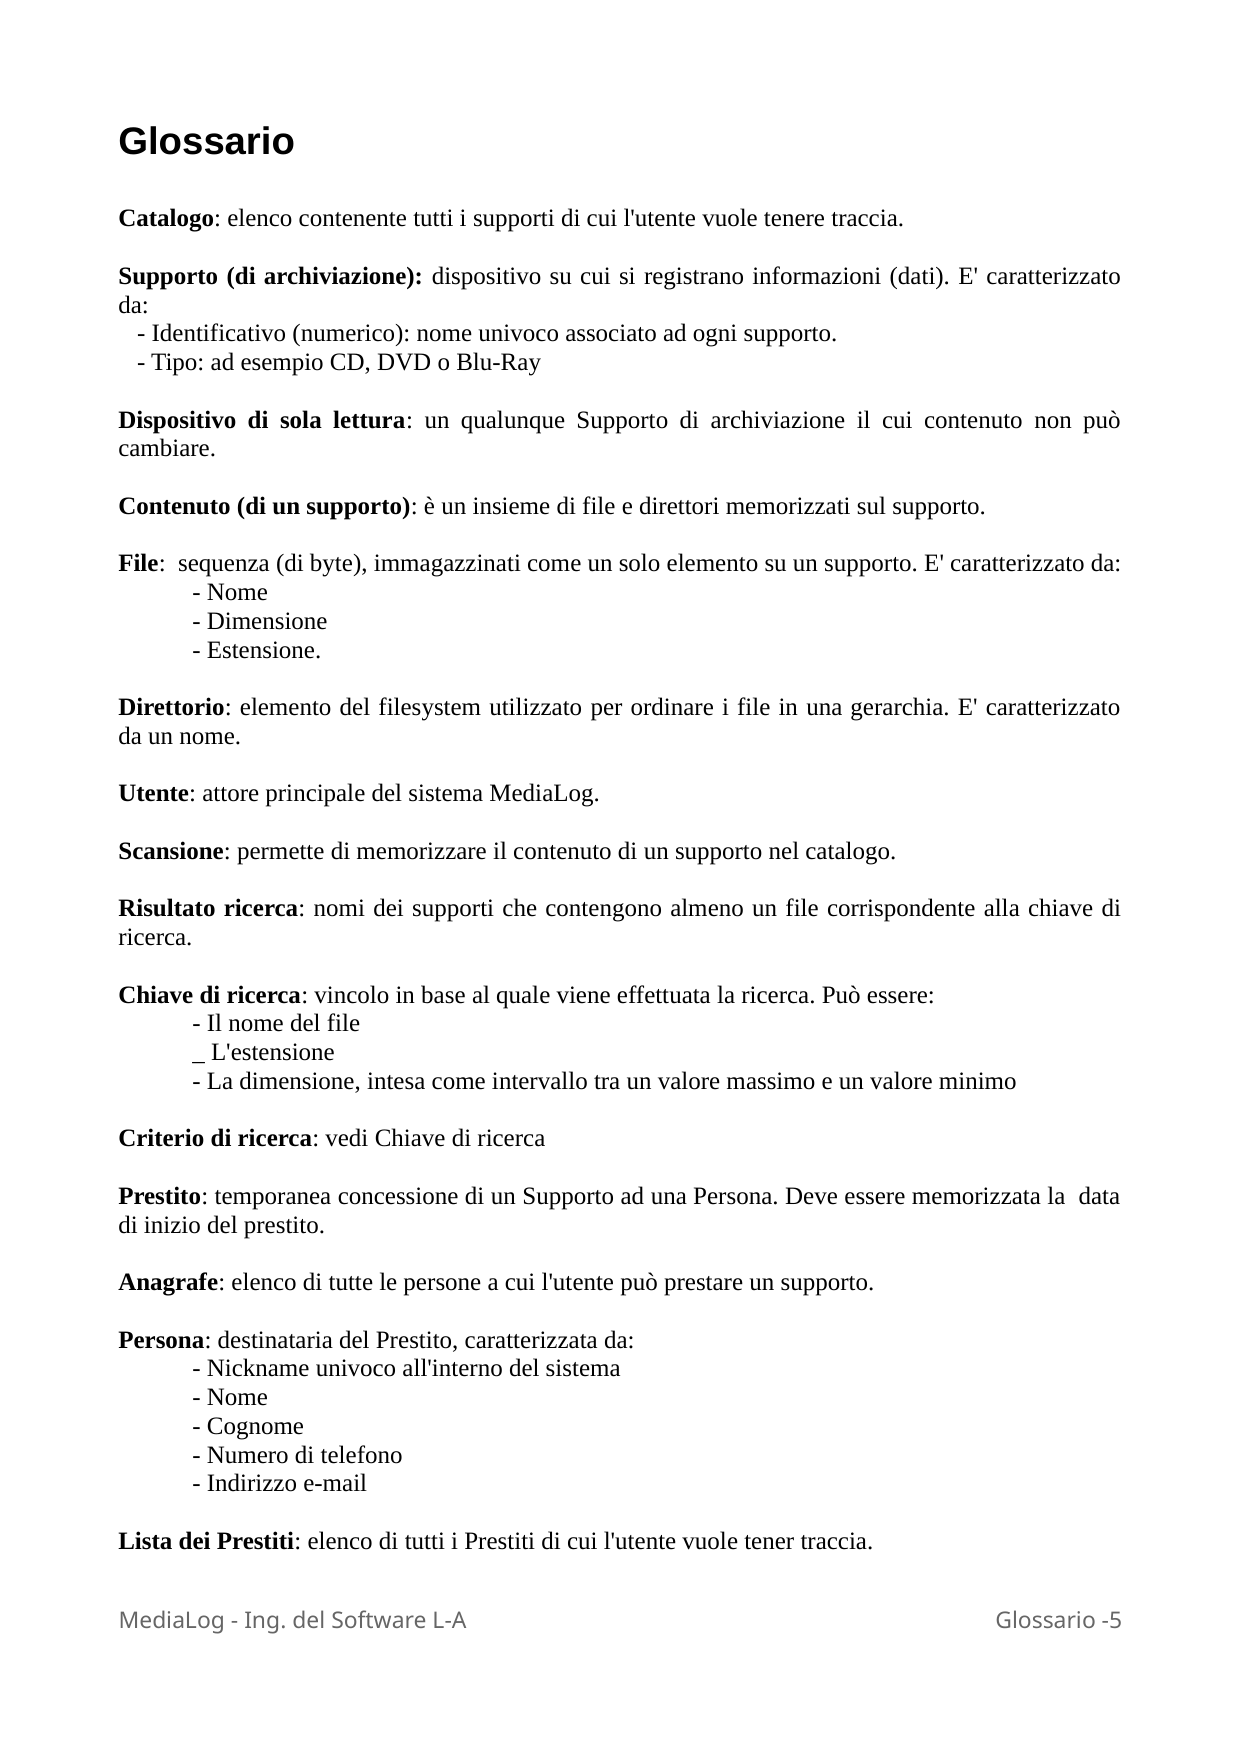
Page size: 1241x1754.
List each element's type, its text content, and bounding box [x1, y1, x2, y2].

text - Nome [118, 577, 1122, 606]
text Dispositivo di sola lettura: un qualunque Supporto di archiviazione il cui contenuto non può cambiare. [118, 405, 1122, 462]
text Persona: destinataria del Prestito, caratterizzata da: [118, 1325, 1122, 1353]
text Chiave di ricerca: vincolo in base al quale viene effettuata la ricerca. Può essere: [118, 980, 1122, 1008]
text Utente: attore principale del sistema MediaLog. [118, 778, 1122, 807]
text - Nickname univoco all'interno del sistema [118, 1353, 1122, 1382]
text Catalogo: elenco contenente tutti i supporti di cui l'utente vuole tenere traccia. [118, 203, 1122, 232]
text Risultato ricerca: nomi dei supporti che contengono almeno un file corrispondente alla chiave di ricerca. [118, 893, 1122, 951]
text - Tipo: ad esempio CD, DVD o Blu-Ray [118, 347, 1122, 376]
text - Estensione. [118, 635, 1122, 663]
text File: sequenza (di byte), immagazzinati come un solo elemento su un supporto. E' caratterizzato da: [118, 548, 1122, 577]
text Scansione: permette di memorizzare il contenuto di un supporto nel catalogo. [118, 836, 1122, 865]
text - Numero di telefono [118, 1440, 1122, 1468]
text Supporto (di archiviazione): dispositivo su cui si registrano informazioni (dati). E' caratterizzato da: [118, 261, 1122, 318]
text Lista dei Prestiti: elenco di tutti i Prestiti di cui l'utente vuole tener traccia. [118, 1526, 1122, 1555]
text _ L'estensione [118, 1037, 1122, 1066]
text - Cognome [118, 1411, 1122, 1440]
subtitle Glossario [118, 118, 1122, 162]
text Criterio di ricerca: vedi Chiave di ricerca [118, 1123, 1122, 1152]
text - Dimensione [118, 606, 1122, 635]
text - Indirizzo e-mail [118, 1468, 1122, 1497]
text Anagrafe: elenco di tutte le persone a cui l'utente può prestare un supporto. [118, 1267, 1122, 1296]
text Prestito: temporanea concessione di un Supporto ad una Persona. Deve essere memorizzata la data di inizio del prestito. [118, 1181, 1122, 1238]
text Contenuto (di un supporto): è un insieme di file e direttori memorizzati sul supporto. [118, 491, 1122, 520]
text - Identificativo (numerico): nome univoco associato ad ogni supporto. [118, 318, 1122, 347]
text Direttorio: elemento del filesystem utilizzato per ordinare i file in una gerarchia. E' caratterizzato da un nome. [118, 692, 1122, 750]
text - Nome [118, 1382, 1122, 1411]
text - La dimensione, intesa come intervallo tra un valore massimo e un valore minimo [118, 1066, 1122, 1095]
text - Il nome del file [118, 1008, 1122, 1037]
